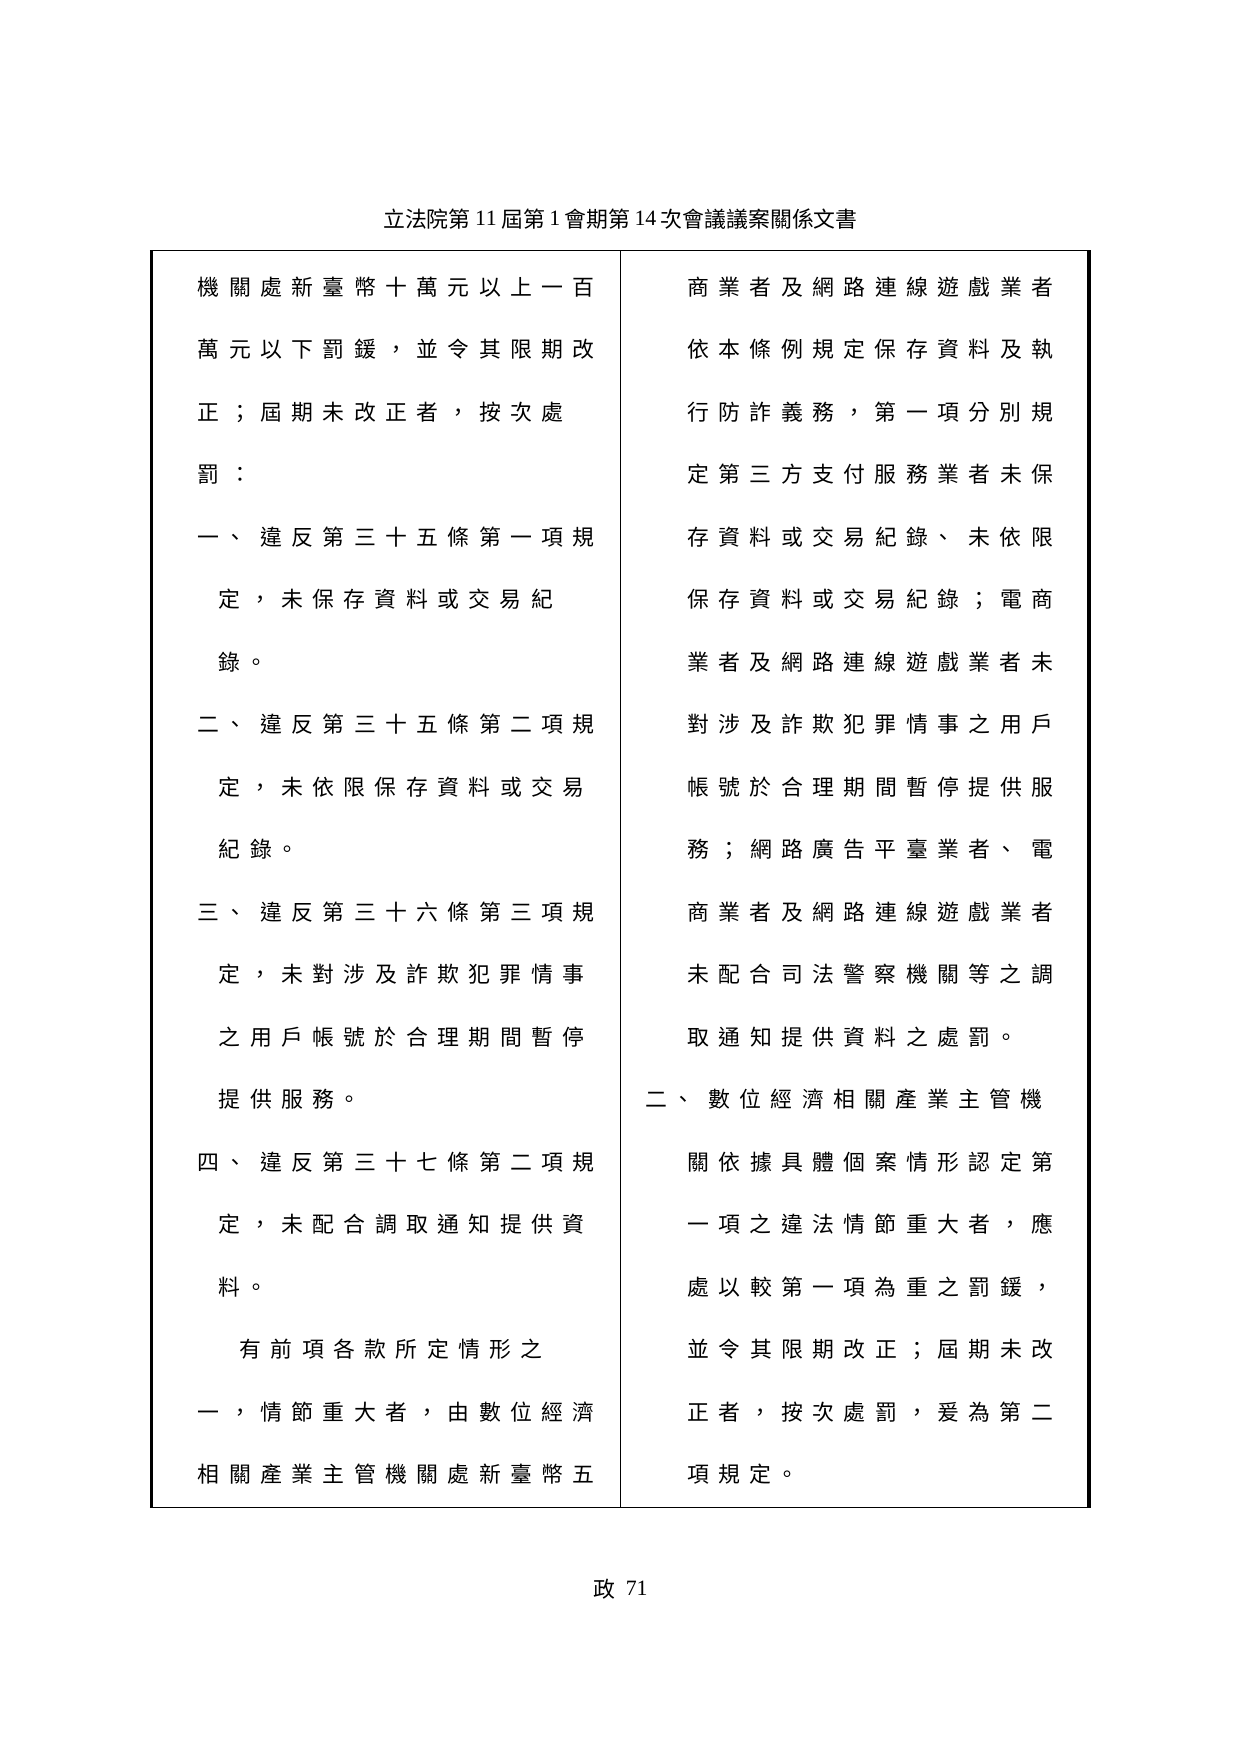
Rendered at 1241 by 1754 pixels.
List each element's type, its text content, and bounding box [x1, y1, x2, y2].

table_cell 商業者及網路連線遊戲業者依本條例規定保存資料及執行防詐義務，第一項分別規定第三方支付服務業者未保存資料或交易紀錄、未依限保存資料或交易紀錄；電商業者及網路連線遊戲業者未對涉及詐欺犯罪情事之用戶帳號於合理期間暫停提供服務；網路廣告平臺業者、電商業者及網路連線遊戲業者未配合司法警察機關等之調取通知提供資料之處罰。 二、數位經濟相關產業主管機關依據具體個案情形認定第一項之違法情節重大者，應處以較第一項為重之罰鍰，並令其限期改正；屆期未改正者，按次處罰，爰為第二項規定。 [621, 251, 1087, 1507]
table_cell 機關處新臺幣十萬元以上一百萬元以下罰鍰，並令其限期改正；屆期未改正者，按次處罰： 一、違反第三十五條第一項規定，未保存資料或交易紀錄。 二、違反第三十五條第二項規定，未依限保存資料或交易紀錄。 三、違反第三十六條第三項規定，未對涉及詐欺犯罪情事之用戶帳號於合理期間暫停提供服務。 四、違反第三十七條第二項規定，未配合調取通知提供資料。 有前項各款所定情形之一，情節重大者，由數位經濟相關產業主管機關處新臺幣五 [153, 251, 620, 1507]
